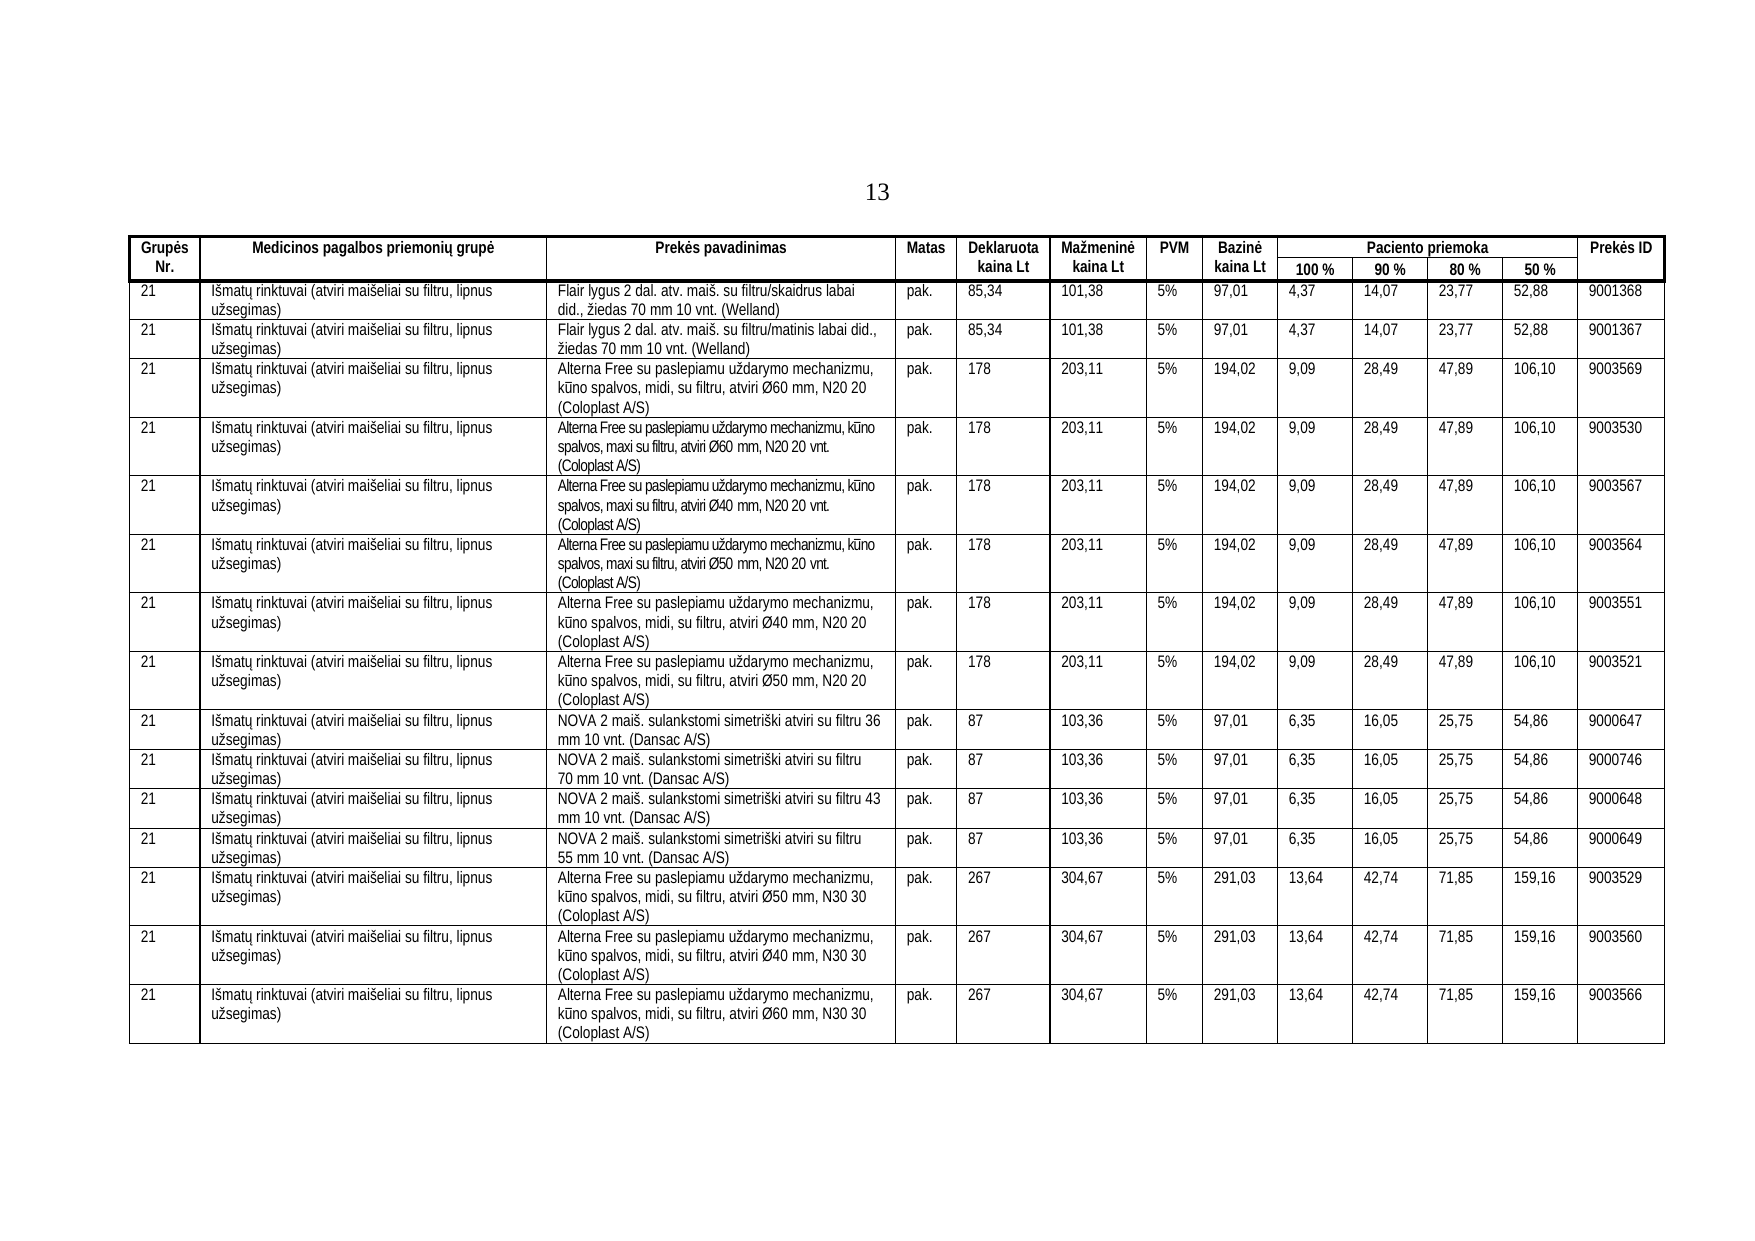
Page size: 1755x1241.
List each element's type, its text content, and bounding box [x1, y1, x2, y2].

table_cell 5% [1147, 652, 1202, 709]
table_cell 87 [957, 789, 1049, 827]
table_header PVM [1147, 238, 1202, 279]
table_cell 21 [130, 593, 199, 651]
table_cell 21 [130, 283, 199, 319]
table_cell 85,34 [957, 283, 1049, 319]
table_cell 178 [957, 652, 1049, 709]
table_cell 13,64 [1278, 926, 1352, 984]
table_cell 159,16 [1503, 868, 1577, 925]
table_cell Flair lygus 2 dal. atv. maiš. su filtru/skaidrus labai did., žiedas 70 mm 10 vnt. (Welland) [547, 283, 895, 319]
table_cell Alterna Free su paslepiamu uždarymo mechanizmu, kūno spalvos, maxi su filtru, atviri Ø50 mm, N20 20 vnt. (Coloplast A/S) [547, 535, 895, 592]
table_cell 42,74 [1353, 868, 1427, 925]
table_header Deklaruota kaina Lt [957, 238, 1049, 279]
table_cell 9003529 [1578, 868, 1664, 925]
table_cell 87 [957, 710, 1049, 749]
table_cell 16,05 [1353, 829, 1427, 867]
table_cell 4,37 [1278, 320, 1352, 358]
table_cell 203,11 [1051, 476, 1146, 534]
table_cell 85,34 [957, 320, 1049, 358]
table_cell 5% [1147, 829, 1202, 867]
table_cell 267 [957, 868, 1049, 925]
table_cell Išmatų rinktuvai (atviri maišeliai su filtru, lipnus užsegimas) [201, 789, 546, 827]
table_cell 21 [130, 652, 199, 709]
table_cell 5% [1147, 593, 1202, 651]
table_cell Išmatų rinktuvai (atviri maišeliai su filtru, lipnus užsegimas) [201, 535, 546, 592]
table_cell 97,01 [1203, 789, 1277, 827]
table_cell 194,02 [1203, 535, 1277, 592]
table_cell 5% [1147, 985, 1202, 1042]
table_cell Išmatų rinktuvai (atviri maišeliai su filtru, lipnus užsegimas) [201, 418, 546, 475]
table_cell 54,86 [1503, 829, 1577, 867]
table_cell 71,85 [1428, 868, 1502, 925]
table_cell 9003566 [1578, 985, 1664, 1042]
table_cell 9000649 [1578, 829, 1664, 867]
table_cell 194,02 [1203, 652, 1277, 709]
table_cell 5% [1147, 320, 1202, 358]
table_cell 5% [1147, 418, 1202, 475]
table_header Bazinė kaina Lt [1203, 238, 1277, 279]
table_header Paciento priemoka [1278, 238, 1577, 257]
table_cell 21 [130, 829, 199, 867]
table_cell 54,86 [1503, 710, 1577, 749]
table_cell 194,02 [1203, 593, 1277, 651]
table_cell 52,88 [1503, 320, 1577, 358]
table_cell 47,89 [1428, 418, 1502, 475]
table_cell 203,11 [1051, 418, 1146, 475]
table_cell 267 [957, 926, 1049, 984]
table_cell 16,05 [1353, 789, 1427, 827]
table_cell 291,03 [1203, 985, 1277, 1042]
table_cell 9,09 [1278, 418, 1352, 475]
table_cell pak. [896, 926, 956, 984]
table_cell 304,67 [1051, 926, 1146, 984]
table_cell Išmatų rinktuvai (atviri maišeliai su filtru, lipnus užsegimas) [201, 593, 546, 651]
table_cell 9000746 [1578, 750, 1664, 788]
table_cell NOVA 2 maiš. sulankstomi simetriški atviri su filtru 36 mm 10 vnt. (Dansac A/S) [547, 710, 895, 749]
table_cell 159,16 [1503, 926, 1577, 984]
table_cell pak. [896, 985, 956, 1042]
table_cell 101,38 [1051, 320, 1146, 358]
table_cell 23,77 [1428, 283, 1502, 319]
table_cell 103,36 [1051, 750, 1146, 788]
table_cell NOVA 2 maiš. sulankstomi simetriški atviri su filtru 70 mm 10 vnt. (Dansac A/S) [547, 750, 895, 788]
table_cell Alterna Free su paslepiamu uždarymo mechanizmu, kūno spalvos, maxi su filtru, atviri Ø60 mm, N20 20 vnt. (Coloplast A/S) [547, 418, 895, 475]
table_cell 21 [130, 476, 199, 534]
table_cell 5% [1147, 926, 1202, 984]
table_cell 6,35 [1278, 829, 1352, 867]
table_cell 6,35 [1278, 750, 1352, 788]
table_cell pak. [896, 829, 956, 867]
table_cell 42,74 [1353, 926, 1427, 984]
table_cell 194,02 [1203, 476, 1277, 534]
table_cell 178 [957, 359, 1049, 417]
table_cell 9003564 [1578, 535, 1664, 592]
table_cell pak. [896, 868, 956, 925]
table_cell 304,67 [1051, 985, 1146, 1042]
table_cell Išmatų rinktuvai (atviri maišeliai su filtru, lipnus užsegimas) [201, 926, 546, 984]
table_cell 21 [130, 535, 199, 592]
table_cell 25,75 [1428, 710, 1502, 749]
table_cell Išmatų rinktuvai (atviri maišeliai su filtru, lipnus užsegimas) [201, 750, 546, 788]
table_cell 178 [957, 593, 1049, 651]
table_cell 42,74 [1353, 985, 1427, 1042]
table_cell 28,49 [1353, 535, 1427, 592]
table_cell pak. [896, 418, 956, 475]
table_cell 21 [130, 710, 199, 749]
table_header Medicinos pagalbos priemonių grupė [201, 238, 546, 279]
table_cell 5% [1147, 476, 1202, 534]
table_cell 178 [957, 418, 1049, 475]
table_cell 87 [957, 750, 1049, 788]
table_cell 21 [130, 789, 199, 827]
table_cell Išmatų rinktuvai (atviri maišeliai su filtru, lipnus užsegimas) [201, 868, 546, 925]
table_cell pak. [896, 710, 956, 749]
table_header Prekės pavadinimas [547, 238, 895, 279]
table_cell 9,09 [1278, 593, 1352, 651]
table_cell 23,77 [1428, 320, 1502, 358]
table_cell 28,49 [1353, 476, 1427, 534]
table_cell 4,37 [1278, 283, 1352, 319]
table_cell Alterna Free su paslepiamu uždarymo mechanizmu, kūno spalvos, midi, su filtru, atviri Ø50 mm, N20 20 (Coloplast A/S) [547, 652, 895, 709]
table_cell 71,85 [1428, 985, 1502, 1042]
table_cell 178 [957, 476, 1049, 534]
table_cell 100 % [1278, 258, 1352, 279]
table_cell 106,10 [1503, 418, 1577, 475]
table_cell 21 [130, 926, 199, 984]
table_cell 28,49 [1353, 652, 1427, 709]
table_cell 21 [130, 868, 199, 925]
table_cell pak. [896, 283, 956, 319]
table_cell 203,11 [1051, 359, 1146, 417]
table_cell 47,89 [1428, 593, 1502, 651]
table_cell 13,64 [1278, 868, 1352, 925]
table_cell 90 % [1353, 258, 1427, 279]
table_cell 194,02 [1203, 418, 1277, 475]
table_cell 54,86 [1503, 750, 1577, 788]
table_cell 9,09 [1278, 652, 1352, 709]
table_cell 194,02 [1203, 359, 1277, 417]
table_cell 9003521 [1578, 652, 1664, 709]
table_cell Flair lygus 2 dal. atv. maiš. su filtru/matinis labai did., žiedas 70 mm 10 vnt. (Welland) [547, 320, 895, 358]
table_cell 9000647 [1578, 710, 1664, 749]
table_cell Alterna Free su paslepiamu uždarymo mechanizmu, kūno spalvos, midi, su filtru, atviri Ø60 mm, N30 30 (Coloplast A/S) [547, 985, 895, 1042]
table_cell 52,88 [1503, 283, 1577, 319]
table_cell 267 [957, 985, 1049, 1042]
table_cell 106,10 [1503, 476, 1577, 534]
table_cell 13,64 [1278, 985, 1352, 1042]
table_cell 25,75 [1428, 789, 1502, 827]
table_cell 14,07 [1353, 320, 1427, 358]
table_cell Išmatų rinktuvai (atviri maišeliai su filtru, lipnus užsegimas) [201, 829, 546, 867]
table_cell 5% [1147, 359, 1202, 417]
table_cell 97,01 [1203, 829, 1277, 867]
table_cell pak. [896, 652, 956, 709]
table_cell 9,09 [1278, 535, 1352, 592]
table_cell 9003551 [1578, 593, 1664, 651]
table_cell 9,09 [1278, 476, 1352, 534]
table_cell 9003530 [1578, 418, 1664, 475]
table_cell 106,10 [1503, 593, 1577, 651]
table_cell 5% [1147, 868, 1202, 925]
table_cell 47,89 [1428, 476, 1502, 534]
table_cell 203,11 [1051, 593, 1146, 651]
table_cell 28,49 [1353, 593, 1427, 651]
table_cell 16,05 [1353, 710, 1427, 749]
table_cell 103,36 [1051, 710, 1146, 749]
table_cell 103,36 [1051, 829, 1146, 867]
table_cell Alterna Free su paslepiamu uždarymo mechanizmu, kūno spalvos, midi, su filtru, atviri Ø40 mm, N30 30 (Coloplast A/S) [547, 926, 895, 984]
table_cell 97,01 [1203, 320, 1277, 358]
table_cell 5% [1147, 535, 1202, 592]
table_cell 80 % [1428, 258, 1502, 279]
table_cell 304,67 [1051, 868, 1146, 925]
table_cell 97,01 [1203, 750, 1277, 788]
table_cell Alterna Free su paslepiamu uždarymo mechanizmu, kūno spalvos, midi, su filtru, atviri Ø50 mm, N30 30 (Coloplast A/S) [547, 868, 895, 925]
table_cell 5% [1147, 750, 1202, 788]
table_cell pak. [896, 476, 956, 534]
table_cell Išmatų rinktuvai (atviri maišeliai su filtru, lipnus užsegimas) [201, 359, 546, 417]
table_cell 28,49 [1353, 359, 1427, 417]
table_cell Alterna Free su paslepiamu uždarymo mechanizmu, kūno spalvos, maxi su filtru, atviri Ø40 mm, N20 20 vnt. (Coloplast A/S) [547, 476, 895, 534]
table_cell NOVA 2 maiš. sulankstomi simetriški atviri su filtru 55 mm 10 vnt. (Dansac A/S) [547, 829, 895, 867]
table_cell Išmatų rinktuvai (atviri maišeliai su filtru, lipnus užsegimas) [201, 476, 546, 534]
table_cell 47,89 [1428, 359, 1502, 417]
table_cell Išmatų rinktuvai (atviri maišeliai su filtru, lipnus užsegimas) [201, 652, 546, 709]
table_cell 159,16 [1503, 985, 1577, 1042]
table_cell 9003567 [1578, 476, 1664, 534]
table_cell Alterna Free su paslepiamu uždarymo mechanizmu, kūno spalvos, midi, su filtru, atviri Ø60 mm, N20 20 (Coloplast A/S) [547, 359, 895, 417]
table_cell 5% [1147, 710, 1202, 749]
table_cell Išmatų rinktuvai (atviri maišeliai su filtru, lipnus užsegimas) [201, 985, 546, 1042]
table_cell 25,75 [1428, 829, 1502, 867]
table_cell 47,89 [1428, 535, 1502, 592]
table_cell 47,89 [1428, 652, 1502, 709]
table_cell 9,09 [1278, 359, 1352, 417]
table_header Matas [896, 238, 956, 279]
table_cell 25,75 [1428, 750, 1502, 788]
table_cell 97,01 [1203, 710, 1277, 749]
table_cell 291,03 [1203, 926, 1277, 984]
table_cell 50 % [1503, 258, 1577, 279]
table_cell 9003560 [1578, 926, 1664, 984]
table_cell 5% [1147, 283, 1202, 319]
table_cell 97,01 [1203, 283, 1277, 319]
table_cell 106,10 [1503, 359, 1577, 417]
table_cell pak. [896, 593, 956, 651]
table_cell 291,03 [1203, 868, 1277, 925]
table_cell 21 [130, 418, 199, 475]
table_cell 178 [957, 535, 1049, 592]
table_cell pak. [896, 789, 956, 827]
table_cell Alterna Free su paslepiamu uždarymo mechanizmu, kūno spalvos, midi, su filtru, atviri Ø40 mm, N20 20 (Coloplast A/S) [547, 593, 895, 651]
table_cell 203,11 [1051, 652, 1146, 709]
table_cell 9003569 [1578, 359, 1664, 417]
table_cell 9000648 [1578, 789, 1664, 827]
table_cell 21 [130, 320, 199, 358]
table_cell 71,85 [1428, 926, 1502, 984]
table_cell 54,86 [1503, 789, 1577, 827]
table_cell pak. [896, 359, 956, 417]
table_cell pak. [896, 535, 956, 592]
table_cell 103,36 [1051, 789, 1146, 827]
table_cell NOVA 2 maiš. sulankstomi simetriški atviri su filtru 43 mm 10 vnt. (Dansac A/S) [547, 789, 895, 827]
table_cell 6,35 [1278, 789, 1352, 827]
table_cell 106,10 [1503, 652, 1577, 709]
table_cell 28,49 [1353, 418, 1427, 475]
table_cell pak. [896, 320, 956, 358]
table_cell 203,11 [1051, 535, 1146, 592]
table_cell 9001367 [1578, 320, 1664, 358]
table_header Grupės Nr. [131, 238, 199, 279]
table_cell 87 [957, 829, 1049, 867]
table_cell 14,07 [1353, 283, 1427, 319]
table_cell Išmatų rinktuvai (atviri maišeliai su filtru, lipnus užsegimas) [201, 320, 546, 358]
table_cell 21 [130, 750, 199, 788]
table_cell Išmatų rinktuvai (atviri maišeliai su filtru, lipnus užsegimas) [201, 710, 546, 749]
table_header Mažmeninė kaina Lt [1051, 238, 1146, 279]
table_cell Išmatų rinktuvai (atviri maišeliai su filtru, lipnus užsegimas) [201, 283, 546, 319]
table_cell 21 [130, 985, 199, 1042]
table_header Prekės ID [1578, 238, 1663, 279]
table_cell 5% [1147, 789, 1202, 827]
table_cell 101,38 [1051, 283, 1146, 319]
table_cell 21 [130, 359, 199, 417]
table_cell 6,35 [1278, 710, 1352, 749]
table_cell pak. [896, 750, 956, 788]
table_cell 16,05 [1353, 750, 1427, 788]
table_cell 9001368 [1578, 283, 1664, 319]
table_cell 106,10 [1503, 535, 1577, 592]
